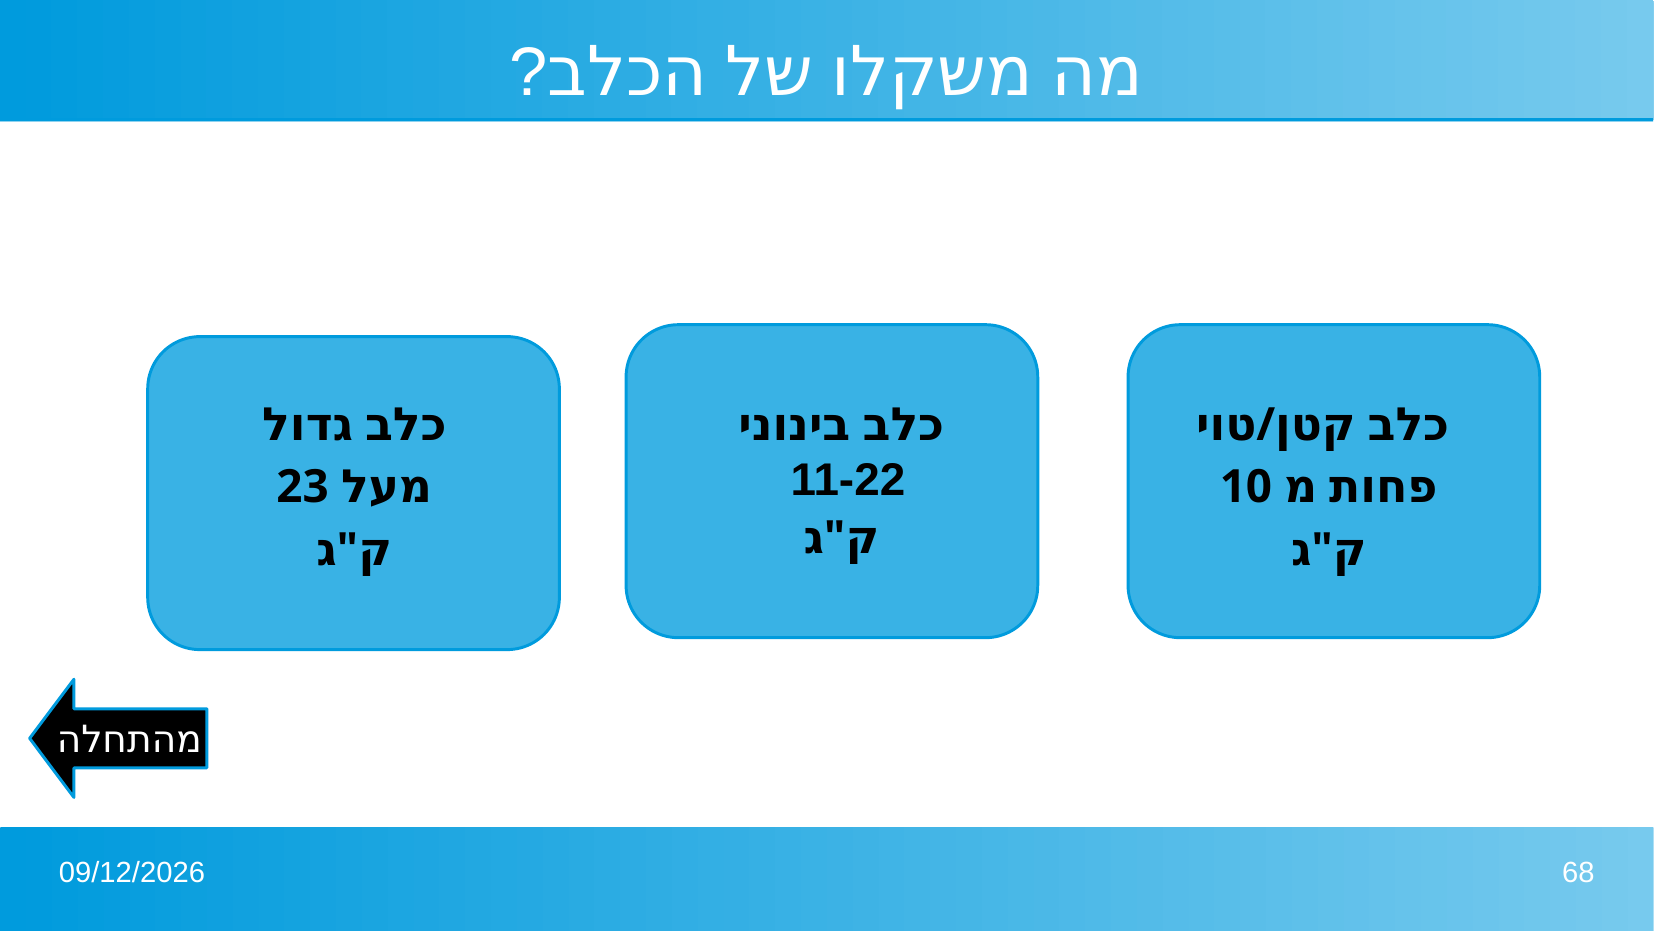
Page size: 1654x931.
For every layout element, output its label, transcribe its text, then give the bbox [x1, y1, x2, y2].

text_box [626, 324, 1038, 638]
text_box [147, 336, 560, 650]
text_box כלב גדול מעל 23 ק"ג [206, 383, 503, 587]
text_box מהתחלה [29, 679, 207, 798]
text_box כלב קטן/טוי פחות מ 10 ק"ג [1181, 383, 1477, 587]
text_box [1128, 324, 1540, 638]
text_box כלב בינוני 11-22 ק"ג [679, 383, 1004, 576]
title ?מה משקלו של הכלב [59, 21, 1595, 116]
